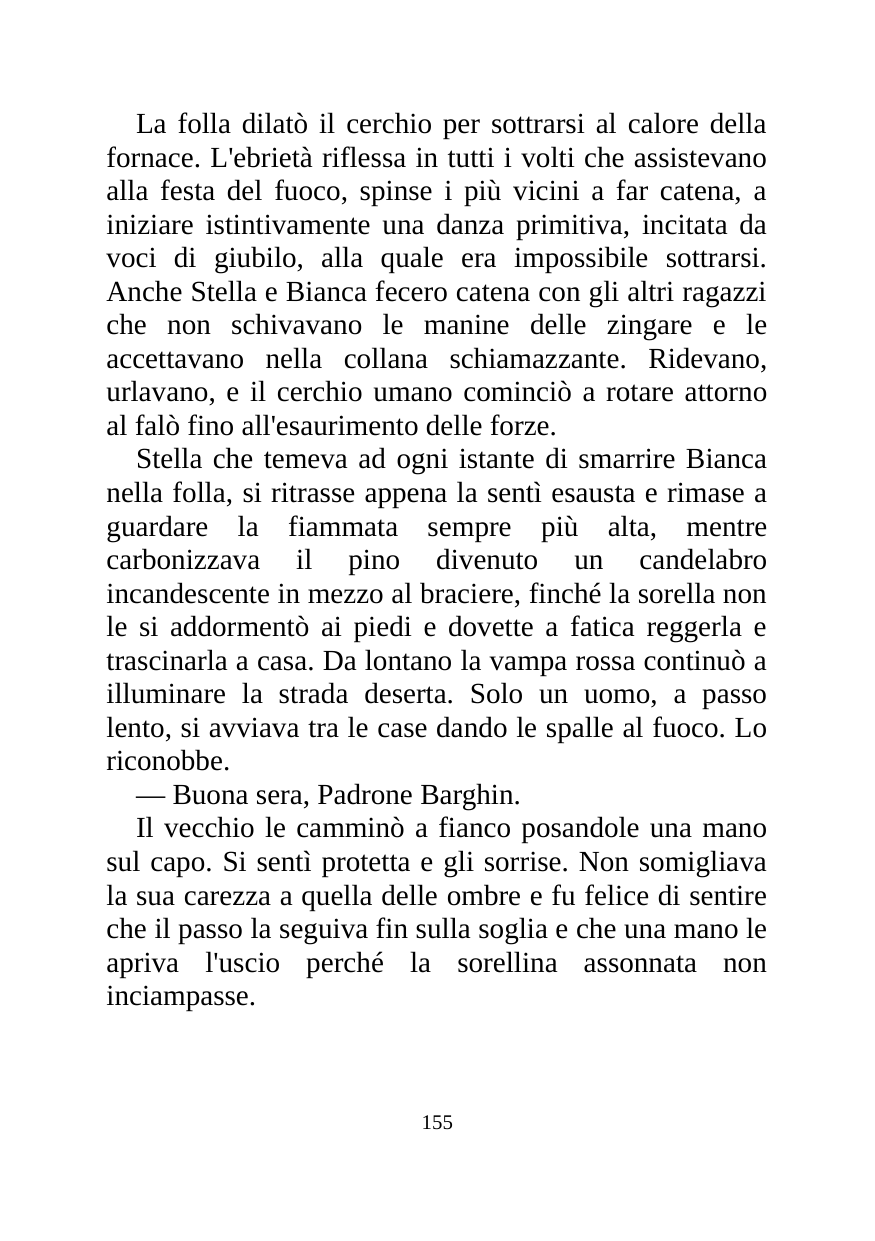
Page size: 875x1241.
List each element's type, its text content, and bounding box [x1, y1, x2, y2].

text La folla dilatò il cerchio per sottrarsi al calore della fornace. L'ebrietà riflessa in tutti i volti che assistevano alla festa del fuoco, spinse i più vicini a far catena, a iniziare istintivamente una danza primitiva, incitata da voci di giubilo, alla quale era impossibile sottrarsi. Anche Stella e Bianca fecero catena con gli altri ragazzi che non schivavano le manine delle zingare e le accettavano nella collana schiamazzante. Ridevano, urlavano, e il cerchio umano cominciò a rotare attorno al falò fino all'esaurimento delle forze. [106, 106, 768, 442]
text Il vecchio le camminò a fianco posandole una mano sul capo. Si sentì protetta e gli sorrise. Non somigliava la sua carezza a quella delle ombre e fu felice di sentire che il passo la seguiva fin sulla soglia e che una mano le apriva l'uscio perché la sorellina assonnata non inciampasse. [106, 811, 768, 1012]
text Stella che temeva ad ogni istante di smarrire Bianca nella folla, si ritrasse appena la sentì esausta e rimase a guardare la fiammata sempre più alta, mentre carbonizzava il pino divenuto un candelabro incandescente in mezzo al braciere, finché la sorella non le si addormentò ai piedi e dovette a fatica reggerla e trascinarla a casa. Da lontano la vampa rossa continuò a illuminare la strada deserta. Solo un uomo, a passo lento, si avviava tra le case dando le spalle al fuoco. Lo riconobbe. [106, 442, 768, 777]
text — Buona sera, Padrone Barghin. [106, 777, 768, 811]
